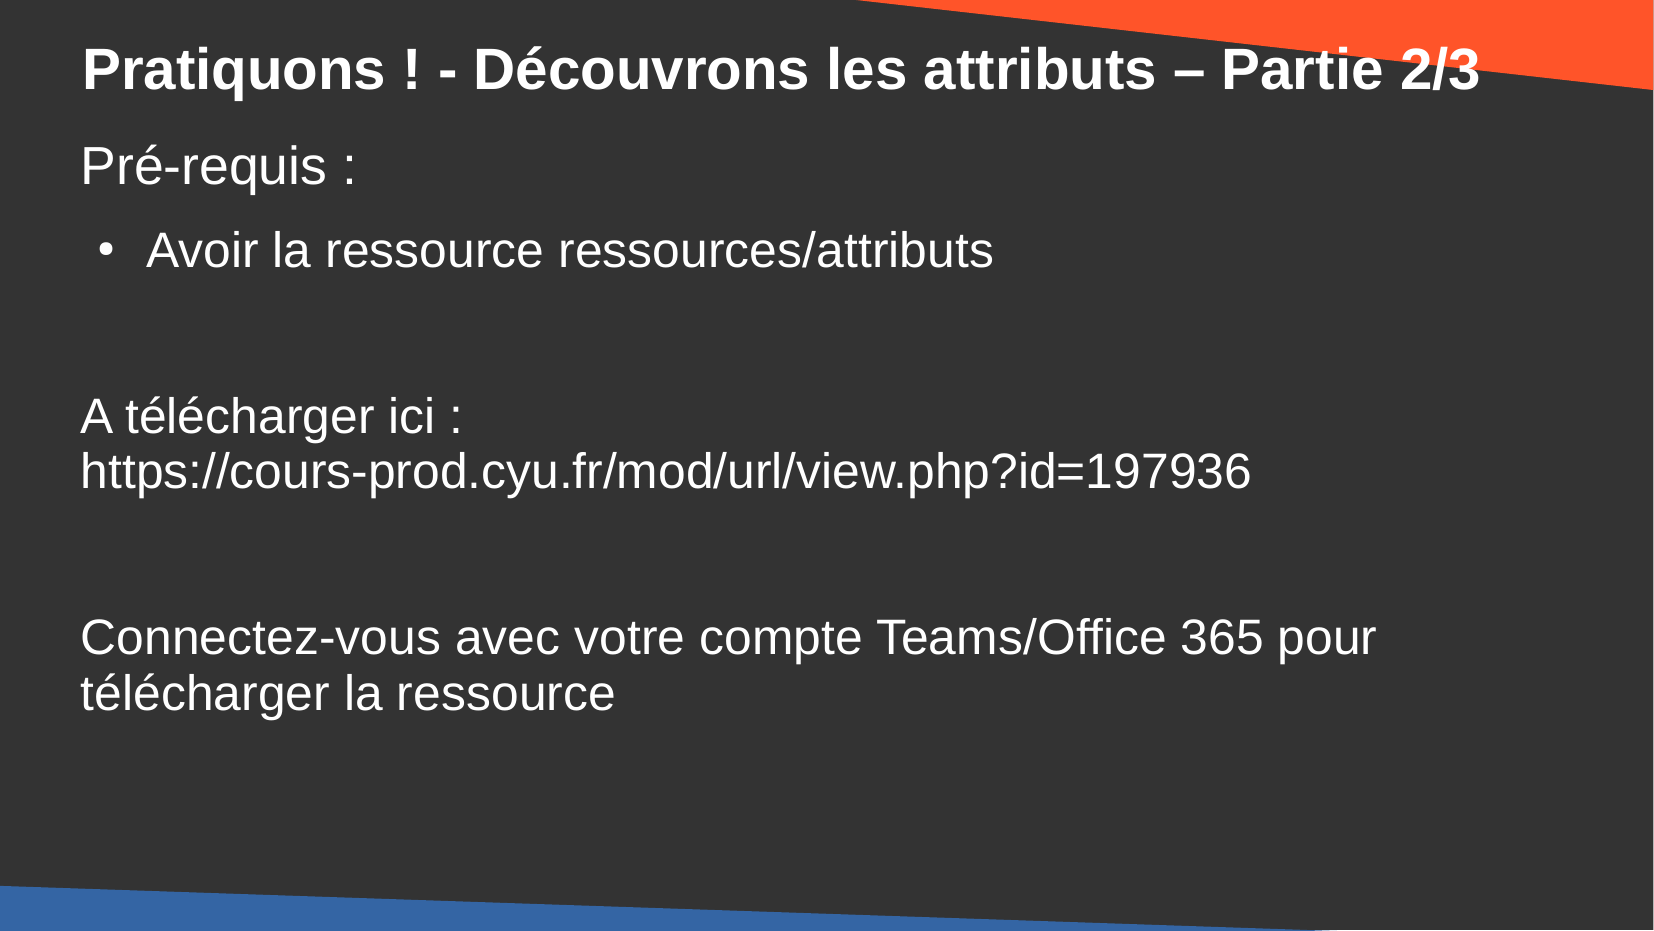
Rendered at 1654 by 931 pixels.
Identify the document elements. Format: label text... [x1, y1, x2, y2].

text_box [856, 0, 1654, 91]
title Pratiquons ! - Découvrons les attributs – Partie 2/3 [82, 37, 1571, 114]
list Pré-requis : Avoir la ressource ressources/attributs A télécharger ici : https://cours-prod.cyu.fr/mod/url/view.php?id=197936 Connectez-vous avec votre compte Teams/Office 365 pour télécharger la ressource [80, 135, 1620, 721]
text_box [0, 885, 1337, 931]
